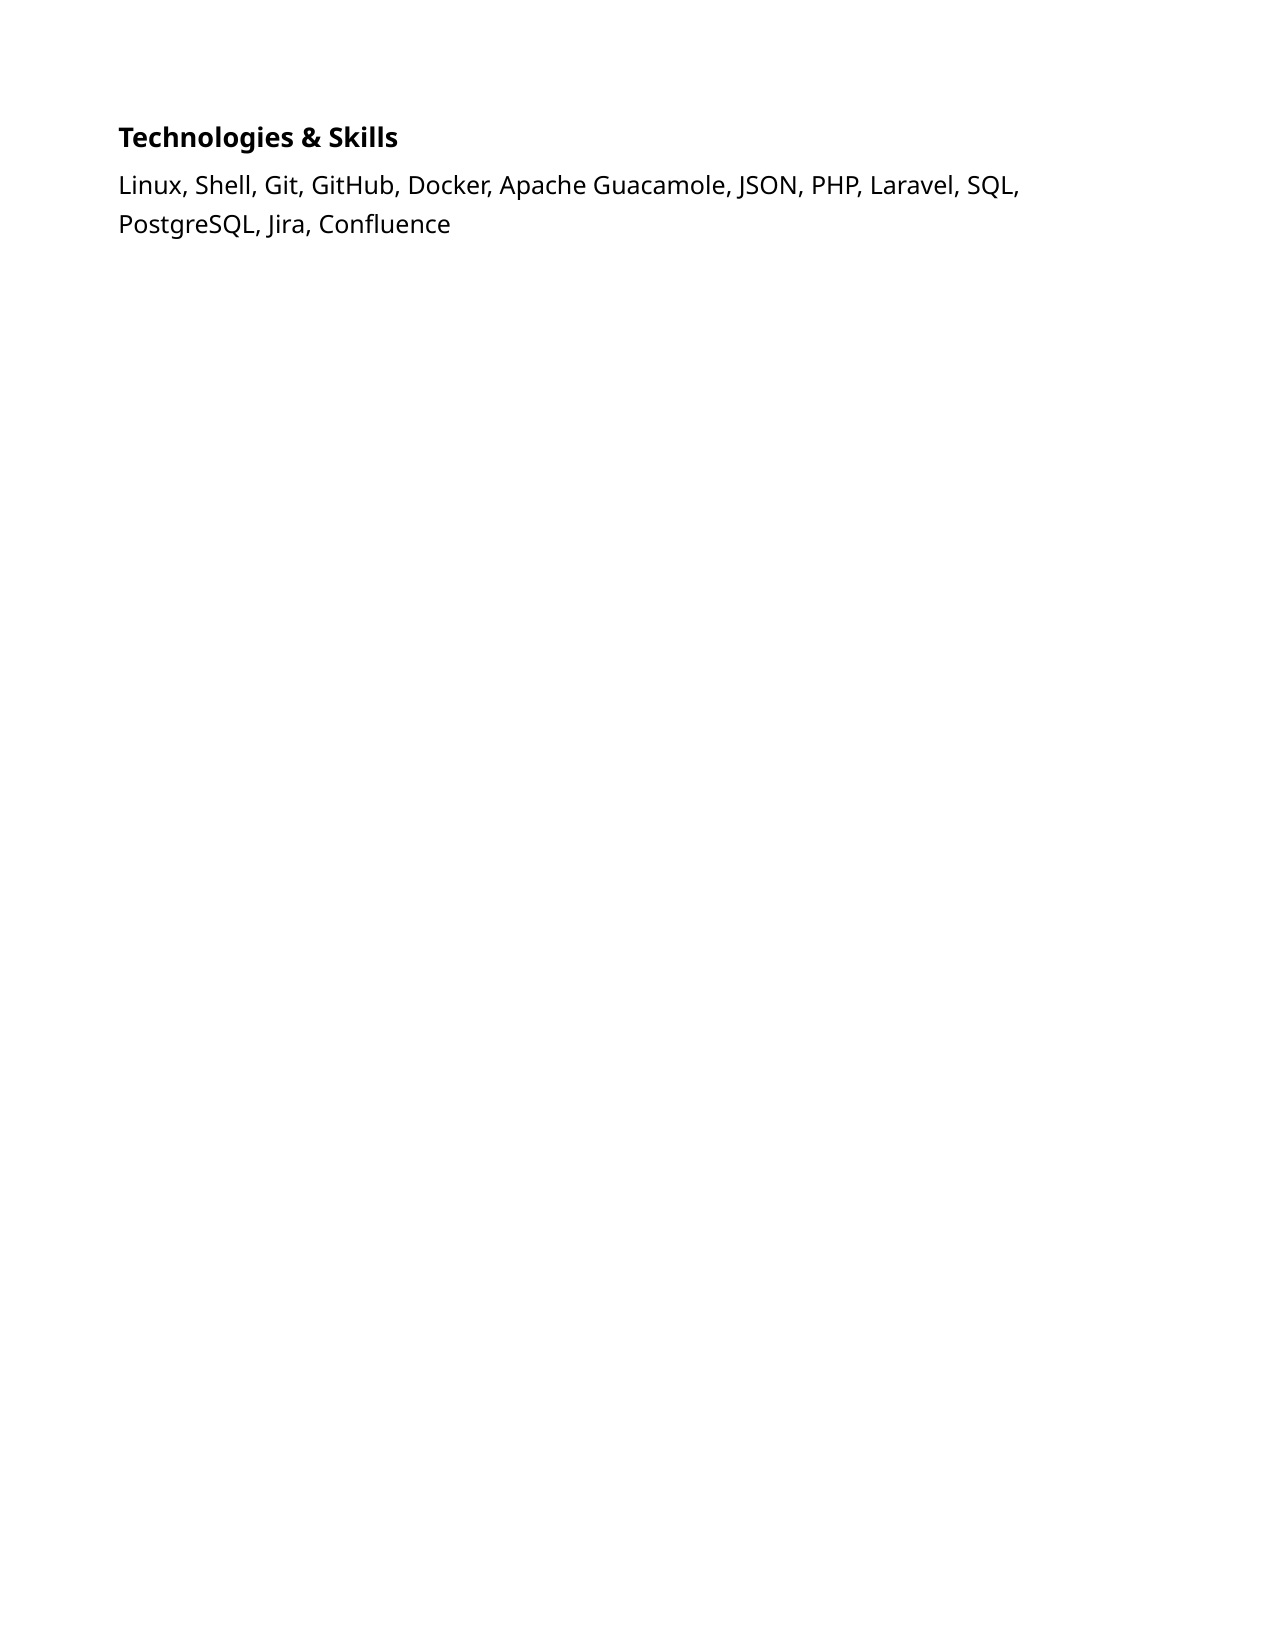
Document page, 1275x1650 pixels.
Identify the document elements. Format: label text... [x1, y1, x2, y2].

text Linux, Shell, Git, GitHub, Docker, Apache Guacamole, JSON, PHP, Laravel, SQL, PostgreSQL, Jira, Confluence [118, 167, 1157, 241]
subtitle Technologies & Skills [118, 118, 1157, 155]
